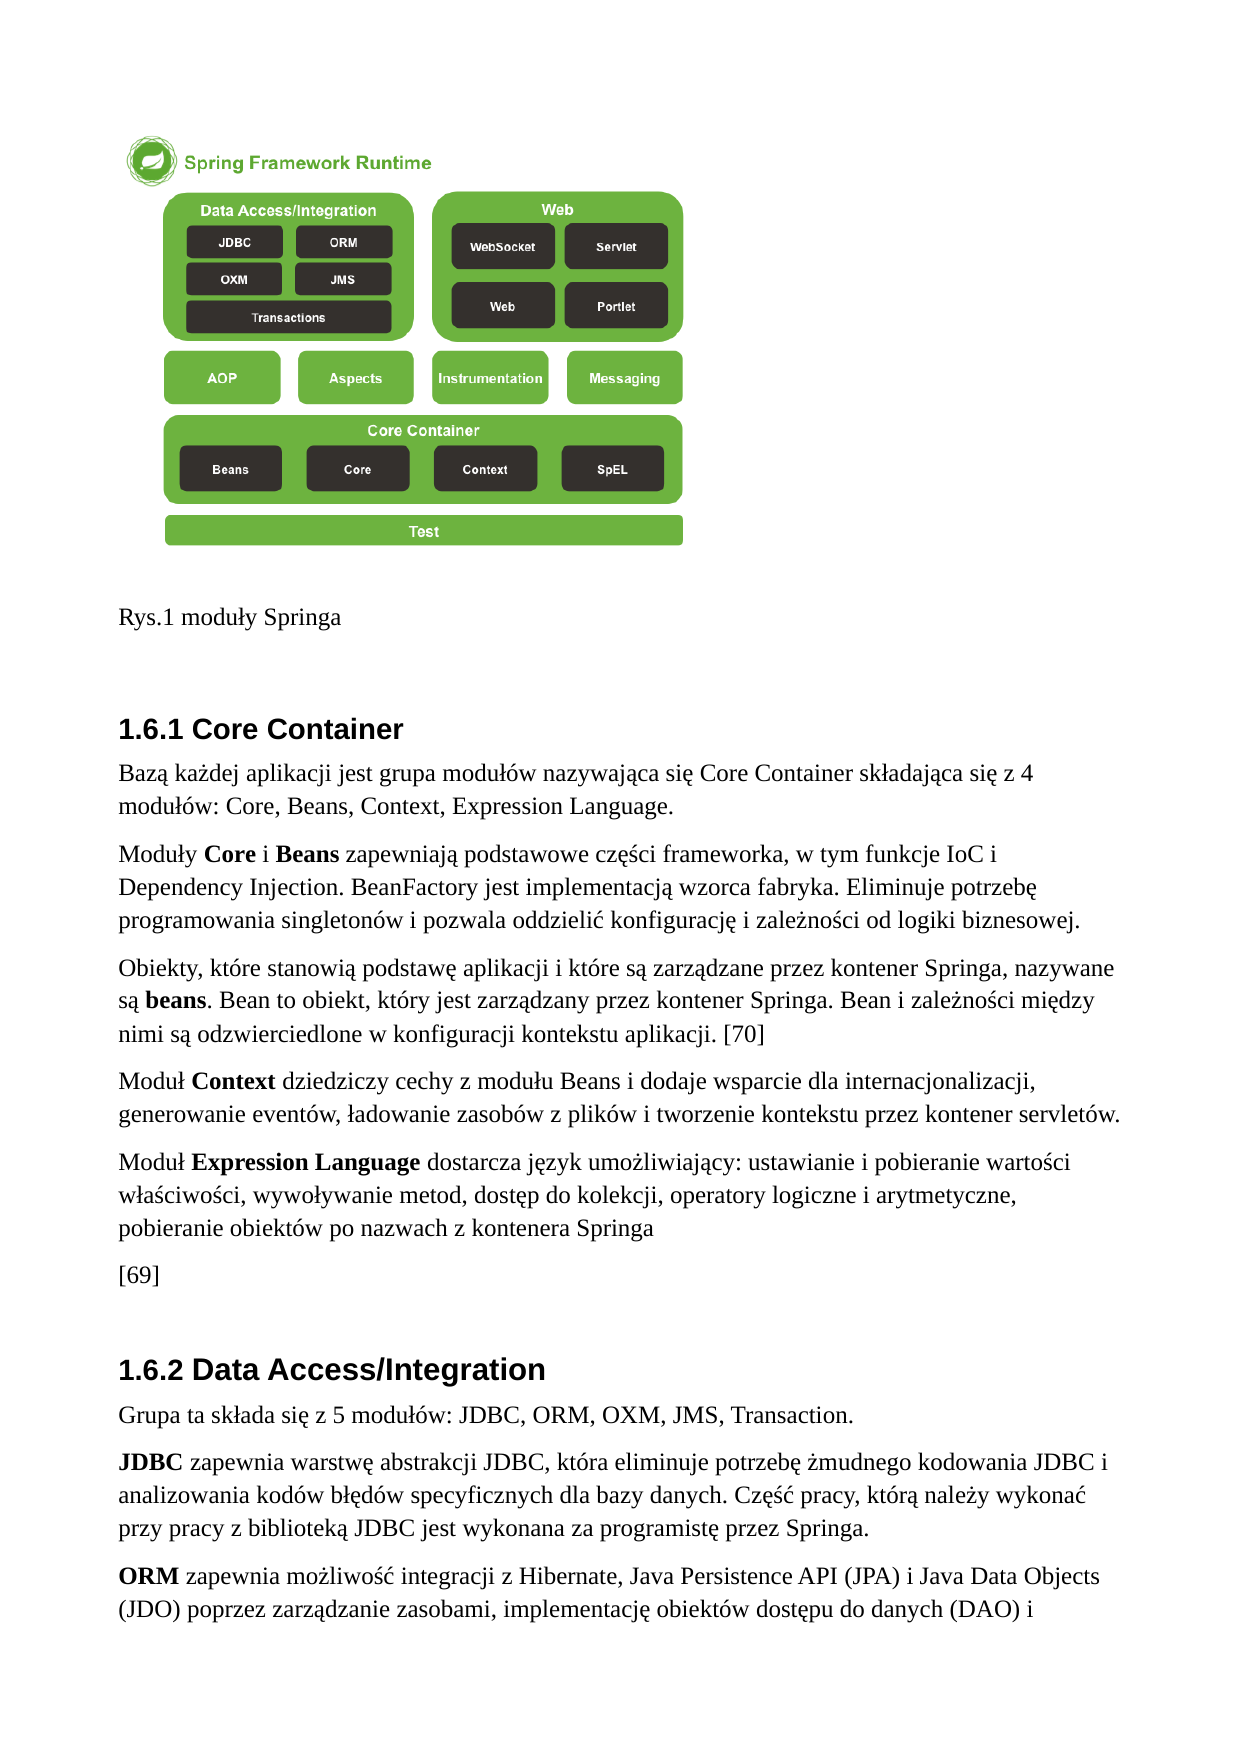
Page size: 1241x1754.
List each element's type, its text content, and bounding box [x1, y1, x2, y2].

subtitle 1.6.2 Data Access/Integration [118, 1351, 1122, 1387]
text ORM zapewnia możliwość integracji z Hibernate, Java Persistence API (JPA) i Java Data Objects (JDO) poprzez zarządzanie zasobami, implementację obiektów dostępu do danych (DAO) i [118, 1561, 1122, 1623]
text Rys.1 moduły Springa [118, 602, 1122, 631]
text Moduły Core i Beans zapewniają podstawowe części frameworka, w tym funkcje IoC i Dependency Injection. BeanFactory jest implementacją wzorca fabryka. Eliminuje potrzebę programowania singletonów i pozwala oddzielić konfigurację i zależności od logiki biznesowej. [118, 839, 1122, 934]
text Moduł Expression Language dostarcza język umożliwiający: ustawianie i pobieranie wartości właściwości, wywoływanie metod, dostęp do kolekcji, operatory logiczne i arytmetyczne, pobieranie obiektów po nazwach z kontenera Springa [118, 1147, 1122, 1242]
subtitle 1.6.1 Core Container [118, 712, 1122, 746]
picture [118, 118, 739, 584]
text [69] [118, 1261, 1122, 1289]
text Grupa ta składa się z 5 modułów: JDBC, ORM, OXM, JMS, Transaction. [118, 1400, 1122, 1429]
text Moduł Context dziedziczy cechy z modułu Beans i dodaje wsparcie dla internacjonalizacji, generowanie eventów, ładowanie zasobów z plików i tworzenie kontekstu przez kontener servletów. [118, 1066, 1122, 1128]
text Obiekty, które stanowią podstawę aplikacji i które są zarządzane przez kontener Springa, nazywane są beans. Bean to obiekt, który jest zarządzany przez kontener Springa. Bean i zależności między nimi są odzwierciedlone w konfiguracji kontekstu aplikacji. [70] [118, 953, 1122, 1047]
text Bazą każdej aplikacji jest grupa modułów nazywająca się Core Container składająca się z 4 modułów: Core, Beans, Context, Expression Language. [118, 758, 1122, 820]
text JDBC zapewnia warstwę abstrakcji JDBC, która eliminuje potrzebę żmudnego kodowania JDBC i analizowania kodów błędów specyficznych dla bazy danych. Część pracy, którą należy wykonać przy pracy z biblioteką JDBC jest wykonana za programistę przez Springa. [118, 1447, 1122, 1542]
